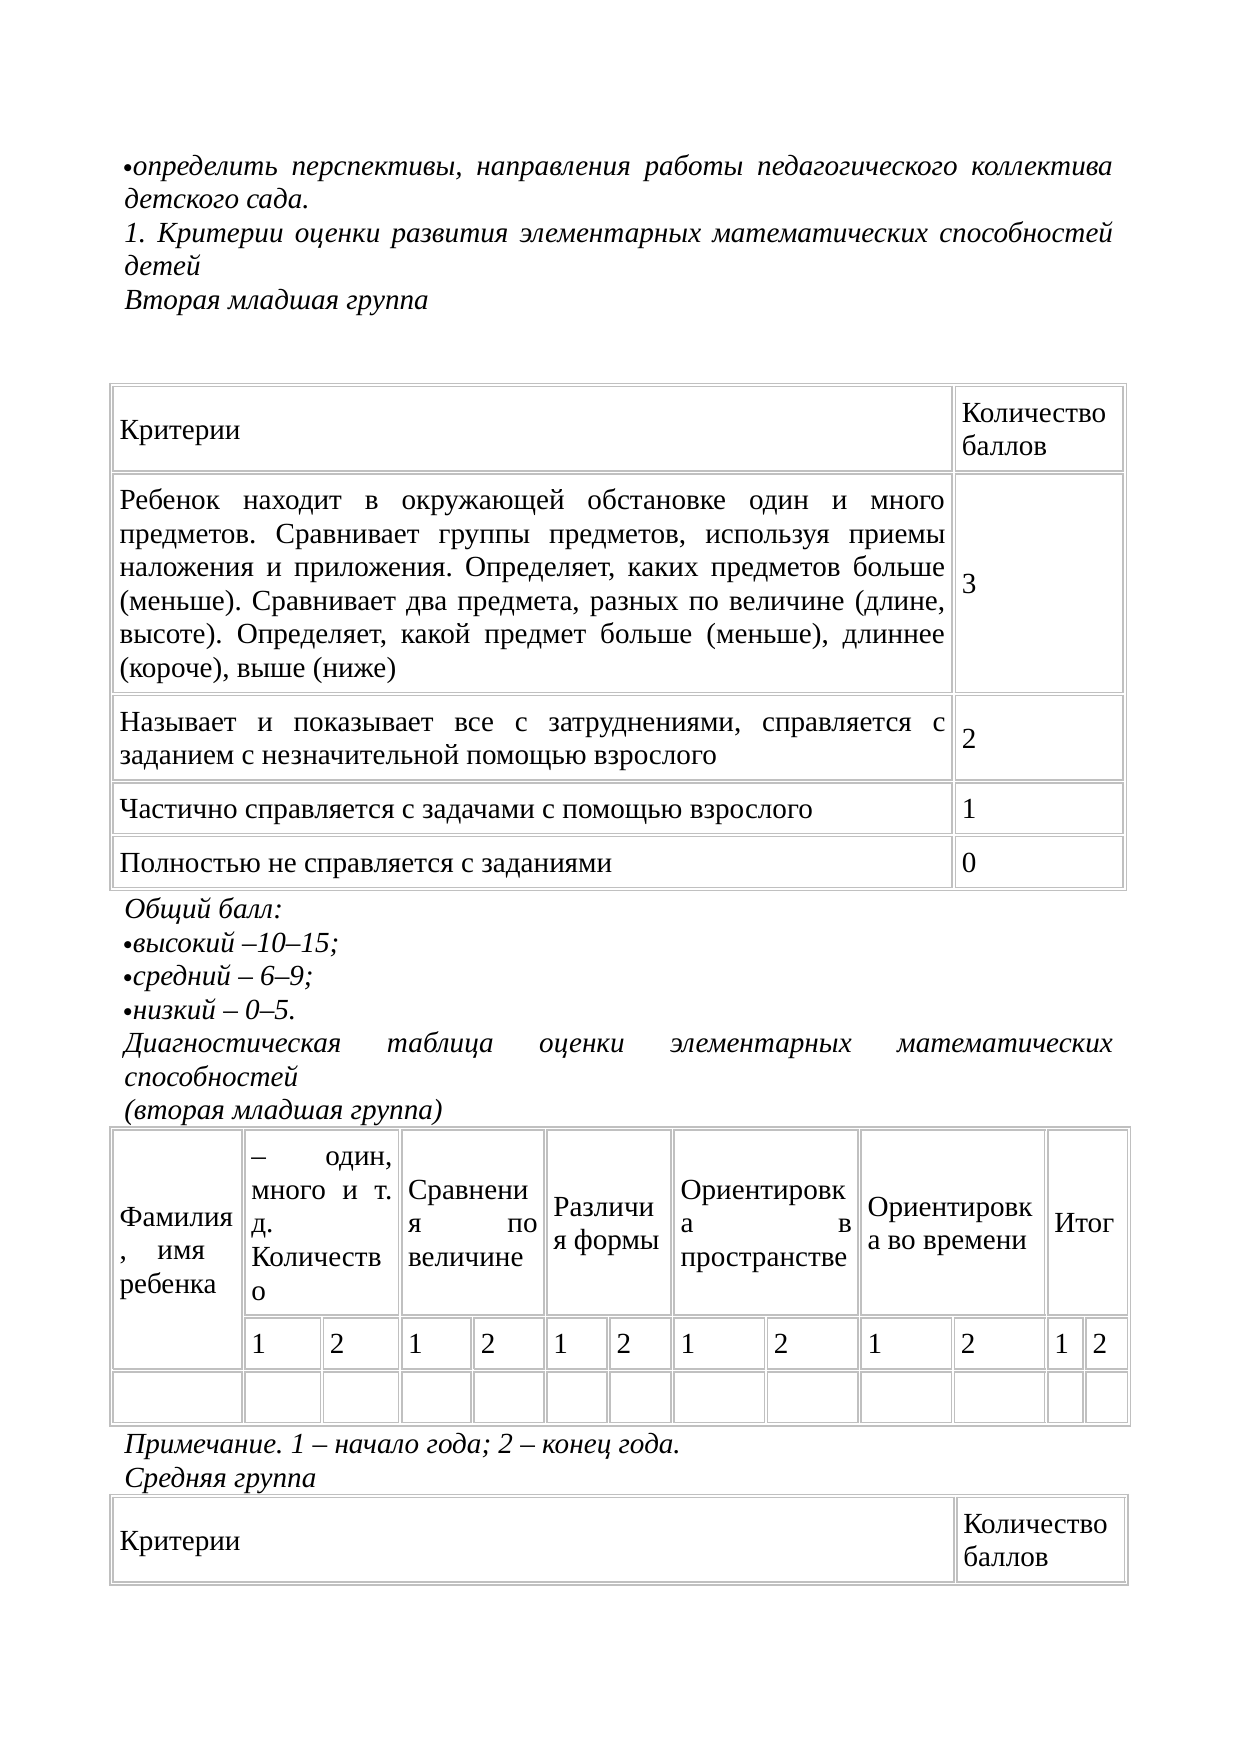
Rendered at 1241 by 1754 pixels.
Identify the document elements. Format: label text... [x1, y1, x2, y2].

table_header Различия формы [548, 1131, 670, 1314]
table_cell 1 [548, 1319, 606, 1368]
text Диагностическая таблица оценки элементарных математических способностей (вторая младшая группа) [124, 1025, 1116, 1126]
table_cell [611, 1373, 670, 1422]
table_header Фамилия, имя ребенка [114, 1131, 241, 1368]
table_cell [475, 1373, 543, 1422]
list средний – 6–9; [124, 958, 1116, 992]
table_header Критерии [114, 387, 951, 470]
table_cell [114, 1373, 241, 1422]
table_header Итог [1049, 1131, 1127, 1314]
table_cell 0 [956, 837, 1122, 887]
table_cell Ребенок находит в окружающей обстановке один и много предметов. Сравнивает группы предметов, используя приемы наложения и приложения. Определяет, каких предметов больше (меньше). Сравнивает два предмета, разных по величине (длине, высоте). Определяет, какой предмет больше (меньше), длиннее (короче), выше (ниже) [114, 475, 951, 691]
table_header Ориентировка в пространстве [675, 1131, 857, 1314]
table_cell [955, 1373, 1044, 1422]
text 1. Критерии оценки развития элементарных математических способностей детей [124, 215, 1116, 282]
table_cell [675, 1373, 764, 1422]
text Вторая младшая группа [124, 282, 1116, 315]
table_cell [403, 1373, 470, 1422]
table_cell 2 [611, 1319, 670, 1368]
table_header Количество баллов [958, 1498, 1124, 1581]
table_cell 1 [403, 1319, 470, 1368]
table_cell 1 [246, 1319, 320, 1368]
table_cell Частично справляется с задачами с помощью взрослого [114, 784, 951, 833]
table_header Ориентировка во времени [862, 1131, 1044, 1314]
table_header – один, много и т. д. Количество [246, 1131, 398, 1314]
table_header Сравнения по величине [403, 1131, 543, 1314]
table_cell [246, 1373, 320, 1422]
table_cell [862, 1373, 951, 1422]
table_cell 1 [675, 1319, 764, 1368]
table_cell [324, 1373, 398, 1422]
table_cell 2 [1087, 1319, 1127, 1368]
table_cell 1 [1049, 1319, 1082, 1368]
table_cell 2 [956, 696, 1122, 779]
table_cell Полностью не справляется с заданиями [114, 837, 951, 887]
table_header Количество баллов [956, 387, 1122, 470]
table_cell 2 [768, 1319, 857, 1368]
table_cell [768, 1373, 857, 1422]
table_cell [1049, 1373, 1082, 1422]
table_cell 2 [955, 1319, 1044, 1368]
list определить перспективы, направления работы педагогического коллектива детского сада. [124, 148, 1116, 215]
table_cell [1087, 1373, 1127, 1422]
table_cell 1 [956, 784, 1122, 833]
table_cell [548, 1373, 606, 1422]
table_cell 2 [475, 1319, 543, 1368]
list высокий –10–15; [124, 925, 1116, 958]
text Средняя группа [124, 1460, 1116, 1493]
text Общий балл: [124, 891, 1116, 925]
table_cell 2 [324, 1319, 398, 1368]
table_cell 1 [862, 1319, 951, 1368]
table_cell Называет и показывает все с затруднениями, справляется с заданием с незначительной помощью взрослого [114, 696, 951, 779]
list низкий – 0–5. [124, 992, 1116, 1025]
table_header Критерии [114, 1498, 953, 1581]
table_cell 3 [956, 475, 1122, 691]
text Примечание. 1 – начало года; 2 – конец года. [124, 1427, 1116, 1460]
